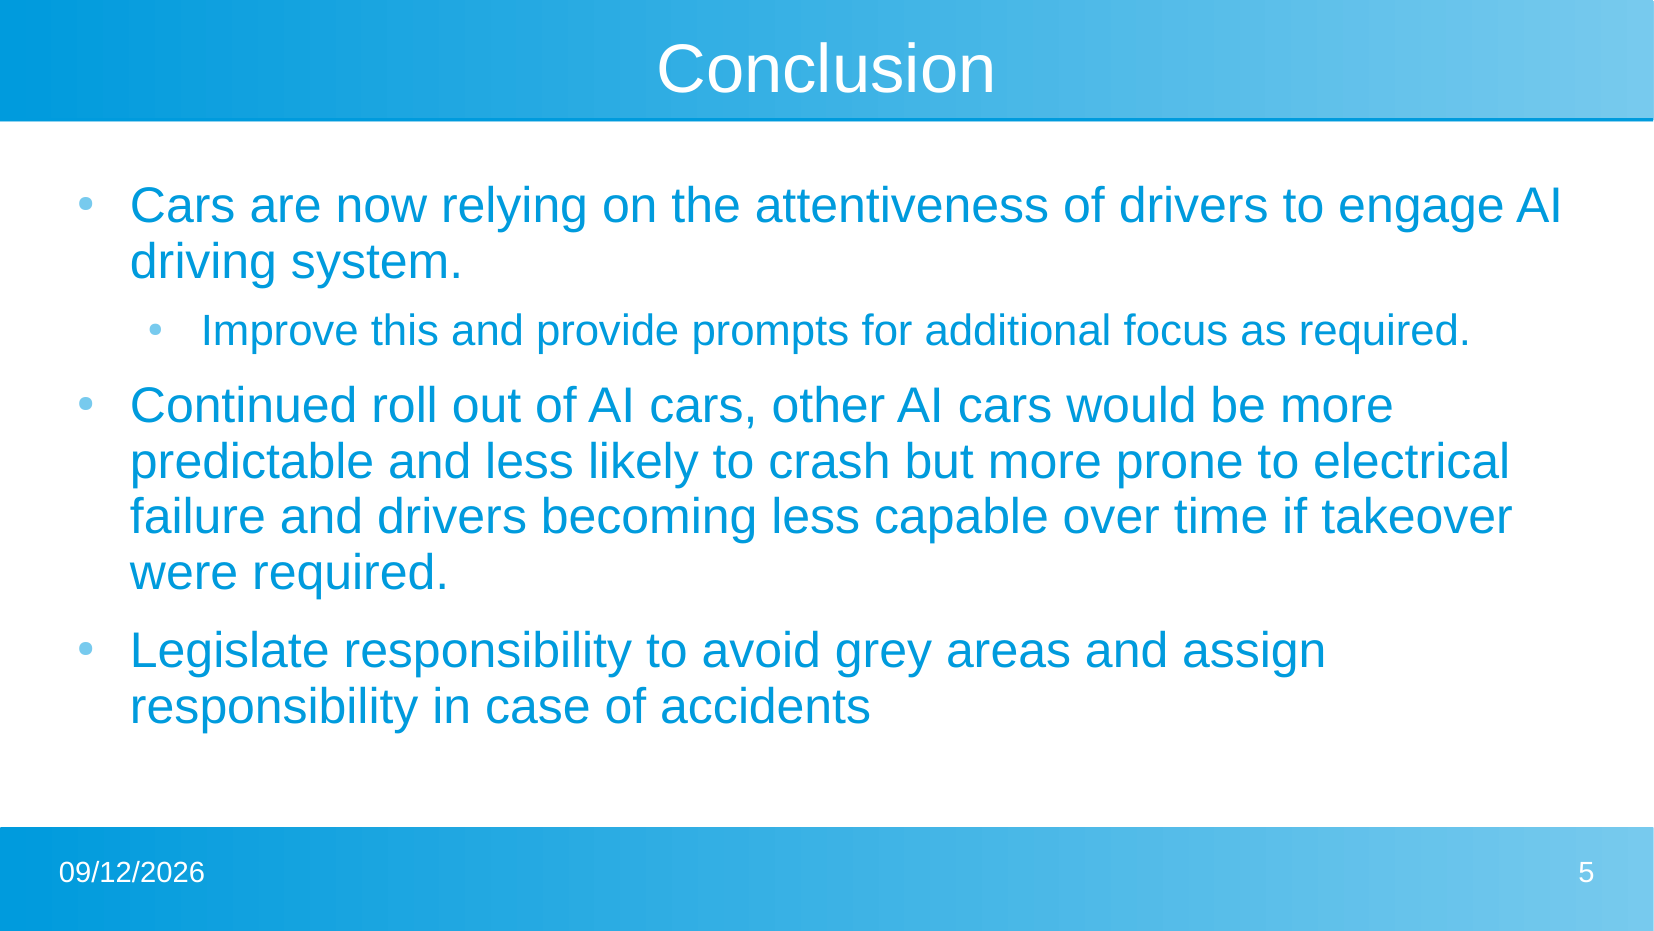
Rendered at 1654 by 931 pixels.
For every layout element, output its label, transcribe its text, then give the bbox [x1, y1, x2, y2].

list Cars are now relying on the attentiveness of drivers to engage AI driving system. Improve this and provide prompts for additional focus as required. Continued roll out of AI cars, other AI cars would be more predictable and less likely to crash but more prone to electrical failure and drivers becoming less capable over time if takeover were required. Legislate responsibility to avoid grey areas and assign responsibility in case of accidents [59, 177, 1595, 768]
title Conclusion [59, 29, 1595, 108]
